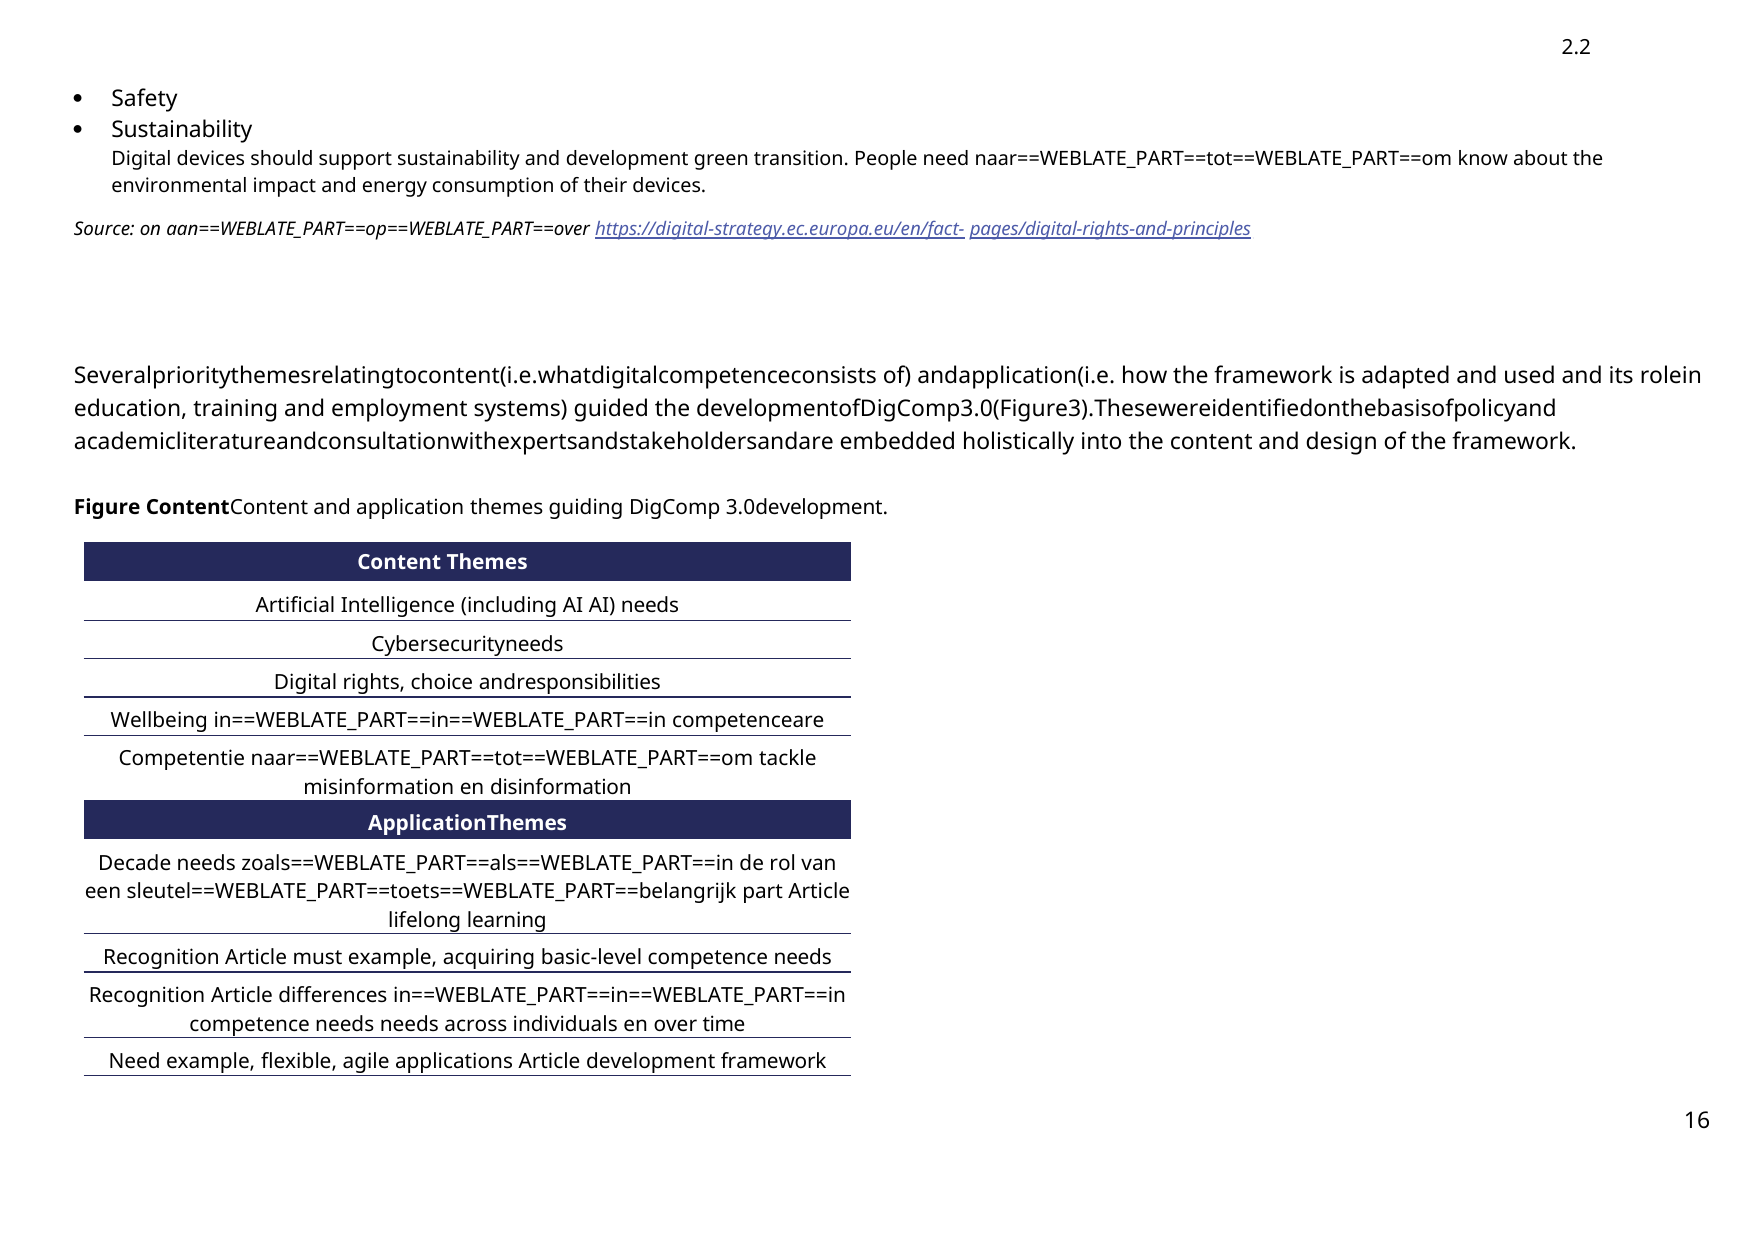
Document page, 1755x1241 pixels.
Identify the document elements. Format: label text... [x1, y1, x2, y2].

table_cell Decade needs zoals==WEBLATE_PART==als==WEBLATE_PART==in de rol van een sleutel==WEBLATE_PART==toets==WEBLATE_PART==belangrijk part Article lifelong learning [84, 840, 851, 933]
table_cell Need example, flexible, agile applications Article development framework [84, 1038, 851, 1075]
list Sustainability Digital devices should support sustainability and development green transition. People need naar==WEBLATE_PART==tot==WEBLATE_PART==om know about the environmental impact and energy consumption of their devices. [74, 113, 1710, 199]
table_cell Cybersecurityneeds [84, 621, 851, 658]
text Severalprioritythemesrelatingtocontent(i.e.whatdigitalcompetenceconsists of) andapplication(i.e. how the framework is adapted and used and its rolein education, training and employment systems) guided the developmentofDigComp3.0(Figure3).Thesewereidentifiedonthebasisofpolicyand academicliteratureandconsultationwithexpertsandstakeholdersandare embedded holistically into the content and design of the framework. [74, 359, 1710, 456]
table_header Content Themes [84, 542, 851, 581]
table_cell ApplicationThemes [84, 800, 851, 839]
table_cell Digital rights, choice andresponsibilities [84, 659, 851, 696]
table_cell Recognition Article must example, acquiring basic-level competence needs [84, 934, 851, 971]
table_cell Competentie naar==WEBLATE_PART==tot==WEBLATE_PART==om tackle misinformation en disinformation [84, 736, 851, 800]
table_cell Artificial Intelligence (including AI AI) needs [84, 581, 851, 620]
text Source: on aan==WEBLATE_PART==op==WEBLATE_PART==over https://digital-strategy.ec.europa.eu/en/fact- pages/digital-rights-and-principles [74, 216, 1660, 241]
table_cell Wellbeing in==WEBLATE_PART==in==WEBLATE_PART==in competenceare [84, 698, 851, 734]
text Figure ContentContent and application themes guiding DigComp 3.0development. [74, 492, 1710, 521]
list Safety [74, 82, 1710, 113]
table_cell Recognition Article differences in==WEBLATE_PART==in==WEBLATE_PART==in competence needs needs across individuals en over time [84, 973, 851, 1037]
